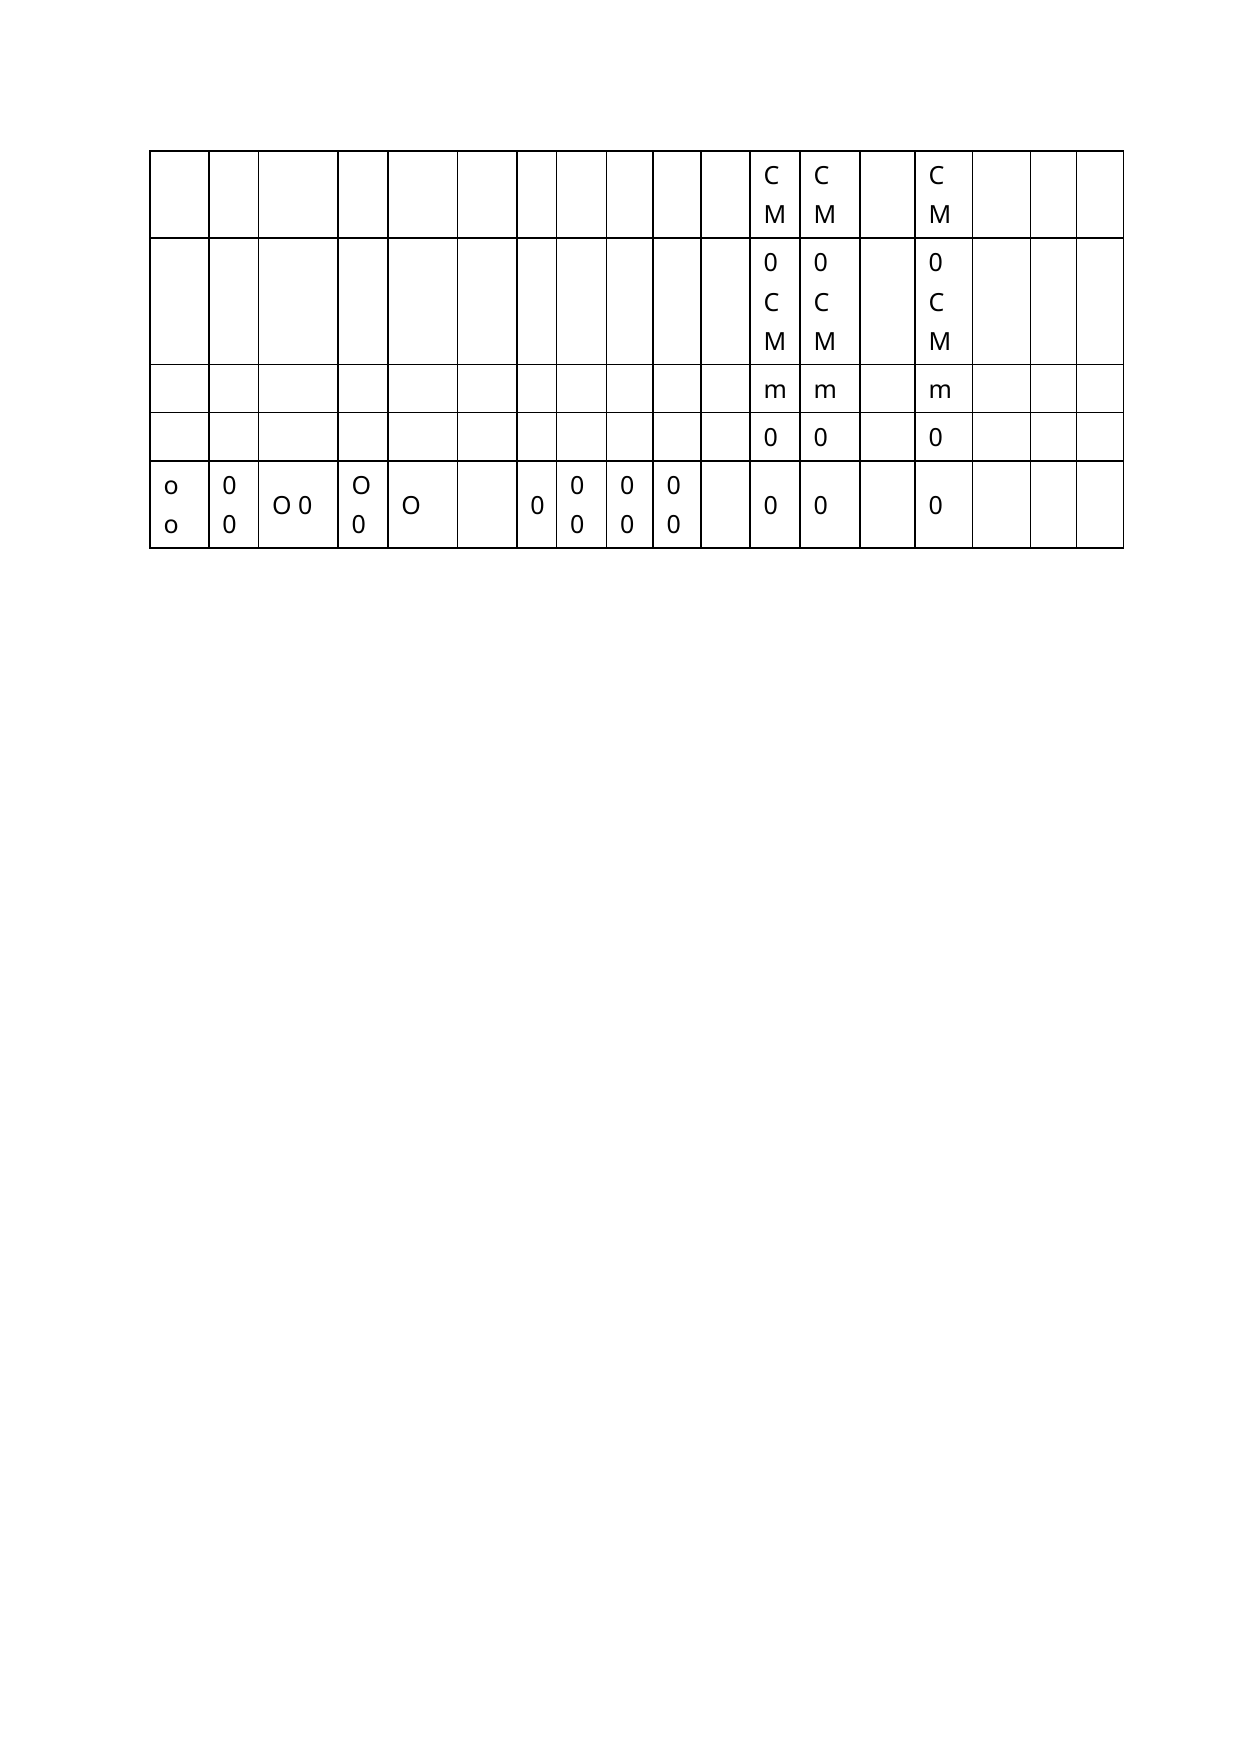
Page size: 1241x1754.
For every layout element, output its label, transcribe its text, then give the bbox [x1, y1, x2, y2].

table_cell [518, 413, 556, 460]
table_cell [654, 365, 700, 412]
table_cell CM [801, 152, 859, 237]
table_cell [339, 365, 387, 412]
table_cell m [916, 365, 972, 412]
table_cell [861, 365, 914, 412]
table_cell [607, 239, 652, 364]
table_cell [973, 152, 1030, 237]
table_cell m [801, 365, 859, 412]
table_cell [702, 239, 749, 364]
table_cell [458, 413, 516, 460]
table_cell [151, 239, 208, 364]
table_cell 0 [801, 462, 859, 547]
table_cell [607, 365, 652, 412]
table_cell [1031, 152, 1076, 237]
table_cell [151, 152, 208, 237]
table_cell [389, 152, 457, 237]
table_cell [1077, 152, 1123, 237]
table_cell 0 CM [801, 239, 859, 364]
table_cell ο ο [151, 462, 208, 547]
table_cell [458, 462, 516, 547]
table_cell [151, 365, 208, 412]
table_cell O 0 [339, 462, 387, 547]
table_cell [339, 239, 387, 364]
table_cell [973, 365, 1030, 412]
table_cell [1031, 462, 1076, 547]
table_cell [702, 462, 749, 547]
table_cell 0 [751, 462, 799, 547]
table_cell [259, 413, 337, 460]
table_cell [557, 152, 606, 237]
table_cell [1077, 239, 1123, 364]
table_cell [210, 239, 258, 364]
table_cell 0 [916, 413, 972, 460]
table_cell [1077, 413, 1123, 460]
table_cell 0 0 [210, 462, 258, 547]
table_cell [861, 239, 914, 364]
table_cell [861, 462, 914, 547]
table_cell [1031, 365, 1076, 412]
table_cell [210, 413, 258, 460]
table_cell [458, 365, 516, 412]
table_cell [973, 413, 1030, 460]
table_cell 0 0 [654, 462, 700, 547]
table_cell [654, 152, 700, 237]
table_cell [518, 239, 556, 364]
table_cell O [389, 462, 457, 547]
table_cell [151, 413, 208, 460]
table_cell 0 CM [751, 239, 799, 364]
table_cell [654, 239, 700, 364]
table_cell [557, 413, 606, 460]
table_cell [259, 239, 337, 364]
table_cell [389, 365, 457, 412]
table_cell [557, 365, 606, 412]
table_cell [518, 365, 556, 412]
table_cell [1077, 365, 1123, 412]
table_cell [458, 152, 516, 237]
table_cell [973, 462, 1030, 547]
table_cell [389, 239, 457, 364]
table_cell [518, 152, 556, 237]
table_cell [654, 413, 700, 460]
table_cell 0 0 [607, 462, 652, 547]
table_cell [339, 413, 387, 460]
table_cell [259, 152, 337, 237]
table_cell O 0 [259, 462, 337, 547]
table_cell [861, 413, 914, 460]
table_cell [1031, 413, 1076, 460]
table_cell [702, 365, 749, 412]
table_cell [458, 239, 516, 364]
table_cell [1031, 239, 1076, 364]
table_cell [1077, 462, 1123, 547]
table_cell CM [916, 152, 972, 237]
table_cell [973, 239, 1030, 364]
table_cell CM [751, 152, 799, 237]
table_cell [702, 413, 749, 460]
table_cell [210, 152, 258, 237]
table_cell 0 CM [916, 239, 972, 364]
table_cell [259, 365, 337, 412]
table_cell m [751, 365, 799, 412]
table_cell [339, 152, 387, 237]
table_cell [557, 239, 606, 364]
table_cell 0 0 [557, 462, 606, 547]
table_cell 0 [518, 462, 556, 547]
table_cell [861, 152, 914, 237]
table_cell [389, 413, 457, 460]
table_cell [607, 413, 652, 460]
table_cell [702, 152, 749, 237]
table_cell 0 [751, 413, 799, 460]
table_cell 0 [916, 462, 972, 547]
table_cell [607, 152, 652, 237]
table_cell [210, 365, 258, 412]
table_cell 0 [801, 413, 859, 460]
